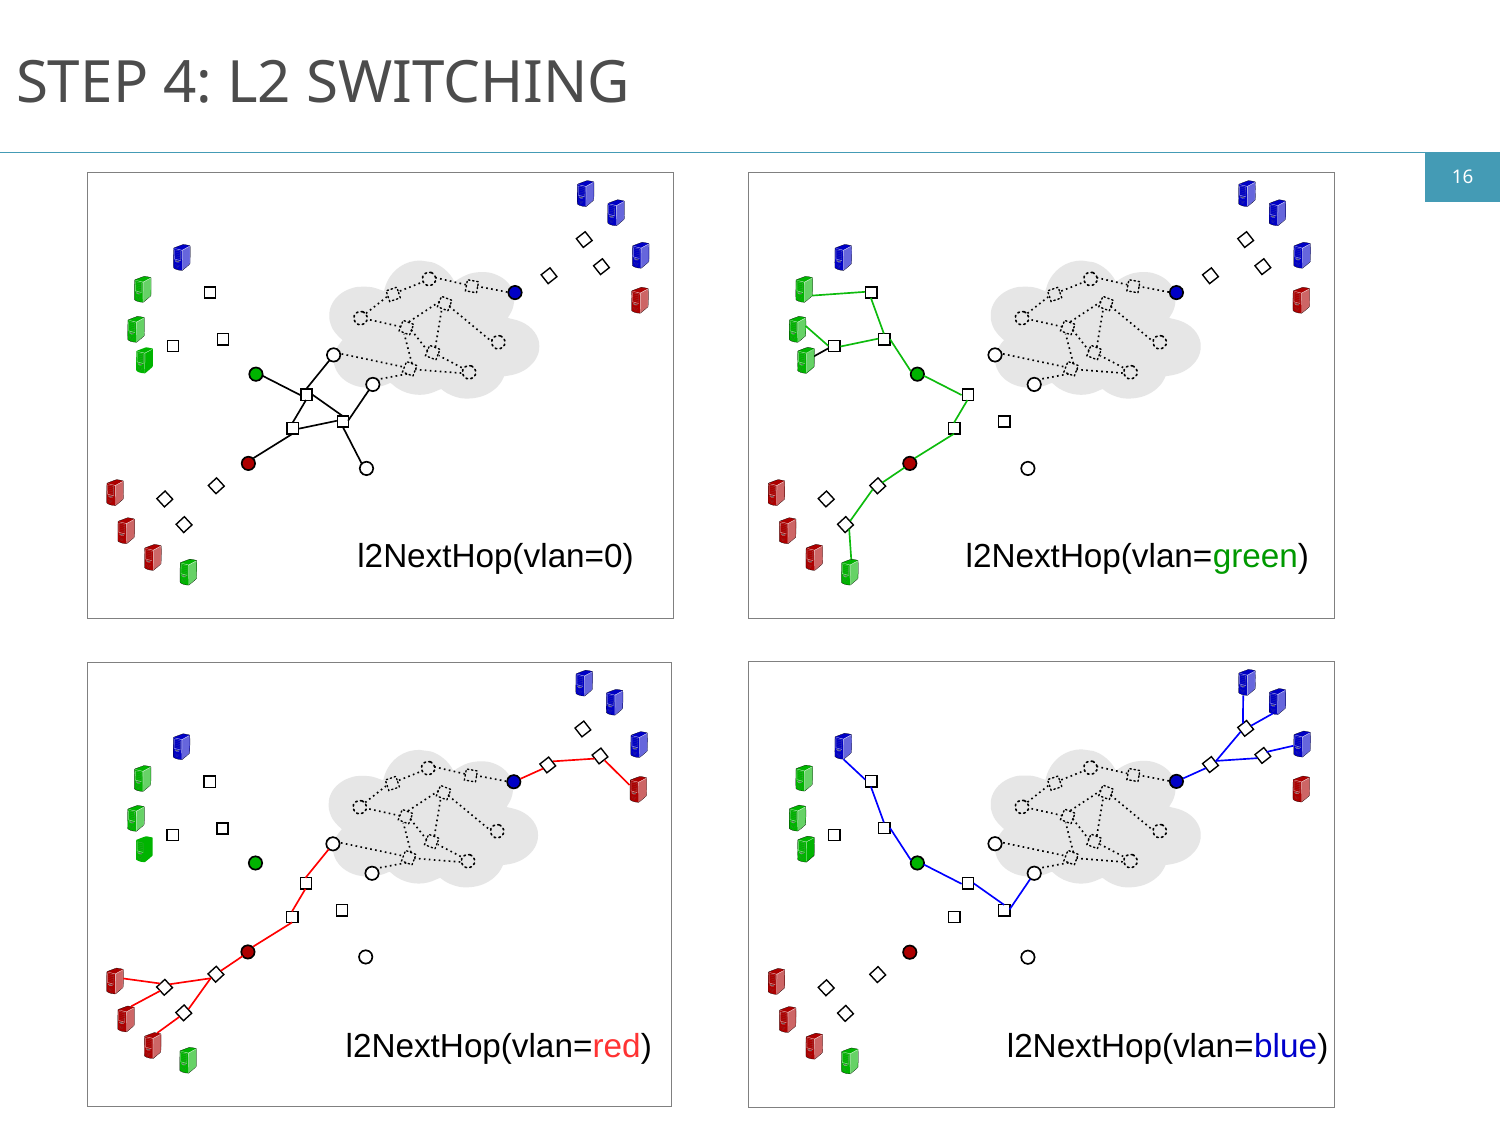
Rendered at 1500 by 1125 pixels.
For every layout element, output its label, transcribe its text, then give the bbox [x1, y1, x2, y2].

picture [748, 172, 1335, 619]
text_box l2NextHop(vlan=green) [950, 529, 1324, 582]
picture [87, 662, 672, 1107]
picture [748, 661, 1335, 1108]
title STEP 4: L2 SWITCHING [15, 27, 1366, 132]
text_box l2NextHop(vlan=red) [330, 1019, 667, 1072]
text_box l2NextHop(vlan=blue) [992, 1019, 1344, 1072]
text_box l2NextHop(vlan=0) [342, 529, 649, 582]
picture [87, 172, 674, 619]
